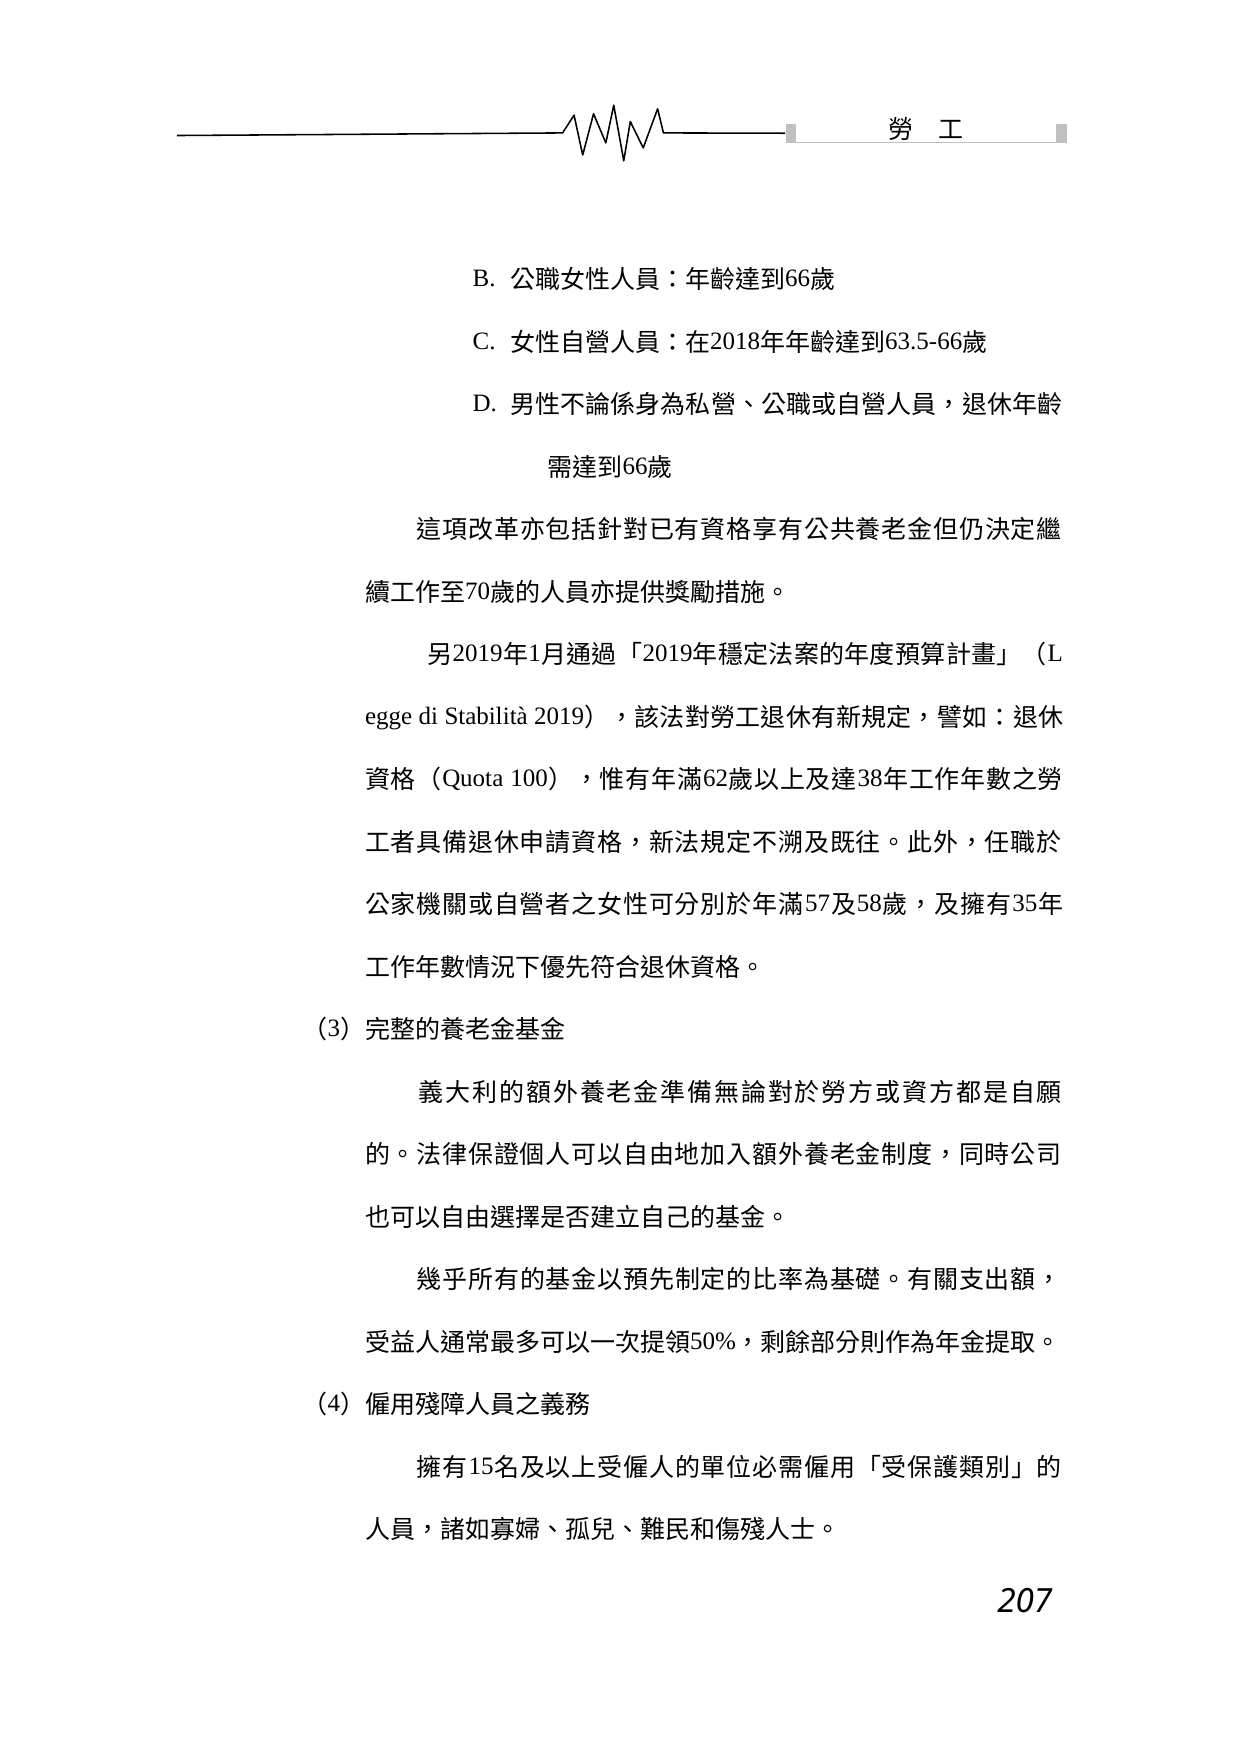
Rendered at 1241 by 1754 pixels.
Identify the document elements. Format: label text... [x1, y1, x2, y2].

text 擁有15名及以上受僱人的單位必需僱用「受保護類別」的人員，諸如寡婦、孤兒、難民和傷殘人士。 [302, 1424, 1063, 1549]
text 這項改革亦包括針對已有資格享有公共養老金但仍決定繼續工作至70歲的人員亦提供獎勵措施。 [302, 486, 1063, 611]
text （4）僱用殘障人員之義務 [302, 1361, 1063, 1424]
text 義大利的額外養老金準備無論對於勞方或資方都是自願的。法律保證個人可以自由地加入額外養老金制度，同時公司也可以自由選擇是否建立自己的基金。 [302, 1049, 1063, 1236]
list 女性自營人員：在2018年年齡達到63.5-66歲 [472, 299, 1063, 361]
text 幾乎所有的基金以預先制定的比率為基礎。有關支出額，受益人通常最多可以一次提領50%，剩餘部分則作為年金提取。 [302, 1236, 1063, 1361]
text （3）完整的養老金基金 [302, 986, 1063, 1049]
text 另2019年1月通過「2019年穩定法案的年度預算計畫」（Legge di Stabilità 2019），該法對勞工退休有新規定，譬如：退休資格（Quota 100），惟有年滿62歲以上及達38年工作年數之勞工者具備退休申請資格，新法規定不溯及既往。此外，任職於公家機關或自營者之女性可分別於年滿57及58歲，及擁有35年工作年數情況下優先符合退休資格。 [365, 611, 1063, 986]
list 公職女性人員：年齡達到66歲 [472, 236, 1063, 299]
list 男性不論係身為私營、公職或自營人員，退休年齡需達到66歲 [472, 361, 1063, 486]
